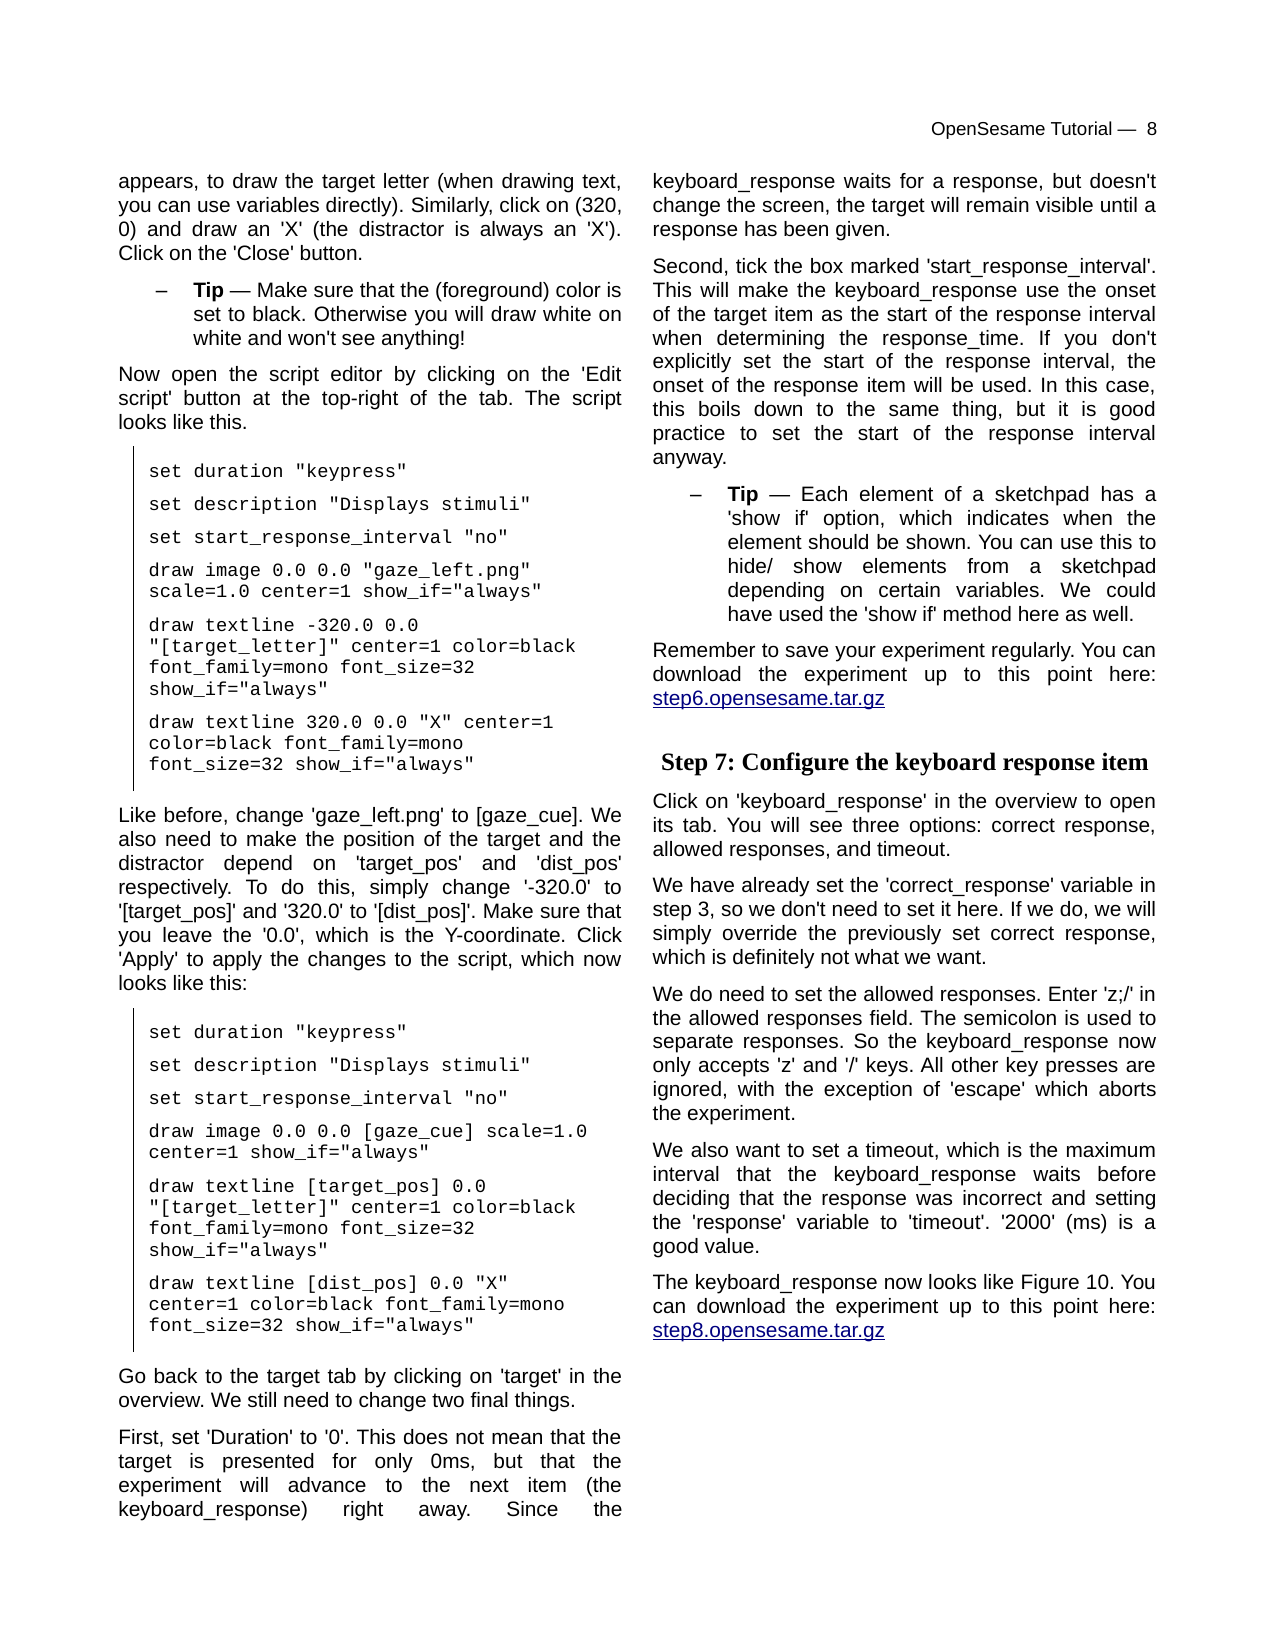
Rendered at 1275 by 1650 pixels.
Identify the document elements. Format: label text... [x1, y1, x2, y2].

text Go back to the target tab by clicking on 'target' in the overview. We still need to change two final things. [118, 1364, 622, 1412]
text First, set 'Duration' to '0'. This does not mean that the target is presented for only 0ms, but that the experiment will advance to the next item (the keyboard_response) right away. Since the [118, 1425, 622, 1521]
text Remember to save your experiment regularly. You can download the experiment up to this point here: step6.opensesame.tar.gz [652, 638, 1157, 710]
text draw image 0.0 0.0 "gaze_left.png" scale=1.0 center=1 show_if="always" [134, 546, 622, 601]
subtitle Step 7: Configure the keyboard response item [652, 747, 1157, 776]
text appears, to draw the target letter (when drawing text, you can use variables directly). Similarly, click on (320, 0) and draw an 'X' (the distractor is always an 'X'). Click on the 'Close' button. [118, 169, 622, 265]
text set duration "keypress" [133, 1007, 622, 1041]
text Second, tick the box marked 'start_response_interval'. This will make the keyboard_response use the onset of the target item as the start of the response interval when determining the response_time. If you don't explicitly set the start of the response interval, the onset of the response item will be used. In this case, this boils down to the same thing, but it is good practice to set the start of the response interval anyway. [652, 253, 1157, 469]
text set duration "keypress" [134, 446, 622, 479]
text set start_response_interval "no" [134, 513, 622, 546]
list Tip — Make sure that the (foreground) color is set to black. Otherwise you will draw white on white and won't see anything! [156, 277, 622, 349]
text The keyboard_response now looks like Figure 10. You can download the experiment up to this point here: step8.opensesame.tar.gz [652, 1270, 1157, 1342]
text set description "Displays stimuli" [134, 479, 622, 513]
text Now open the script editor by clicking on the 'Edit script' button at the top-right of the tab. The script looks like this. [118, 362, 622, 434]
text Like before, change 'gaze_left.png' to [gaze_cue]. We also need to make the position of the target and the distractor depend on 'target_pos' and 'dist_pos' respectively. To do this, simply change '-320.0' to '[target_pos]' and '320.0' to '[dist_pos]'. Make sure that you leave the '0.0', which is the Y-coordinate. Click 'Apply' to apply the changes to the script, which now looks like this: [118, 803, 622, 995]
text set description "Displays stimuli" [134, 1041, 622, 1074]
text set start_response_interval "no" [134, 1074, 622, 1107]
text Click on 'keyboard_response' in the overview to open its tab. You will see three options: correct response, allowed responses, and timeout. [652, 789, 1157, 861]
text We also want to set a timeout, which is the maximum interval that the keyboard_response waits before deciding that the response was incorrect and setting the 'response' variable to 'timeout'. '2000' (ms) is a good value. [652, 1138, 1157, 1257]
list Tip — Each element of a sketchpad has a 'show if' option, which indicates when the element should be shown. You can use this to hide/ show elements from a sketchpad depending on certain variables. We could have used the 'show if' method here as well. [690, 482, 1157, 626]
text draw textline [target_pos] 0.0 "[target_letter]" center=1 color=black font_family=mono font_size=32 show_if="always" [134, 1162, 622, 1258]
text draw textline 320.0 0.0 "X" center=1 color=black font_family=mono font_size=32 show_if="always" [134, 697, 622, 791]
text We have already set the 'correct_response' variable in step 3, so we don't need to set it here. If we do, we will simply override the previously set correct response, which is definitely not what we want. [652, 873, 1157, 969]
text draw image 0.0 0.0 [gaze_cue] scale=1.0 center=1 show_if="always" [134, 1107, 622, 1162]
text keyboard_response waits for a response, but doesn't change the screen, the target will remain visible until a response has been given. [652, 169, 1157, 241]
text draw textline -320.0 0.0 "[target_letter]" center=1 color=black font_family=mono font_size=32 show_if="always" [134, 601, 622, 697]
text We do need to set the allowed responses. Enter 'z;/' in the allowed responses field. The semicolon is used to separate responses. So the keyboard_response now only accepts 'z' and '/' keys. All other key presses are ignored, with the exception of 'escape' which aborts the experiment. [652, 981, 1157, 1125]
text draw textline [dist_pos] 0.0 "X" center=1 color=black font_family=mono font_size=32 show_if="always" [134, 1258, 622, 1352]
